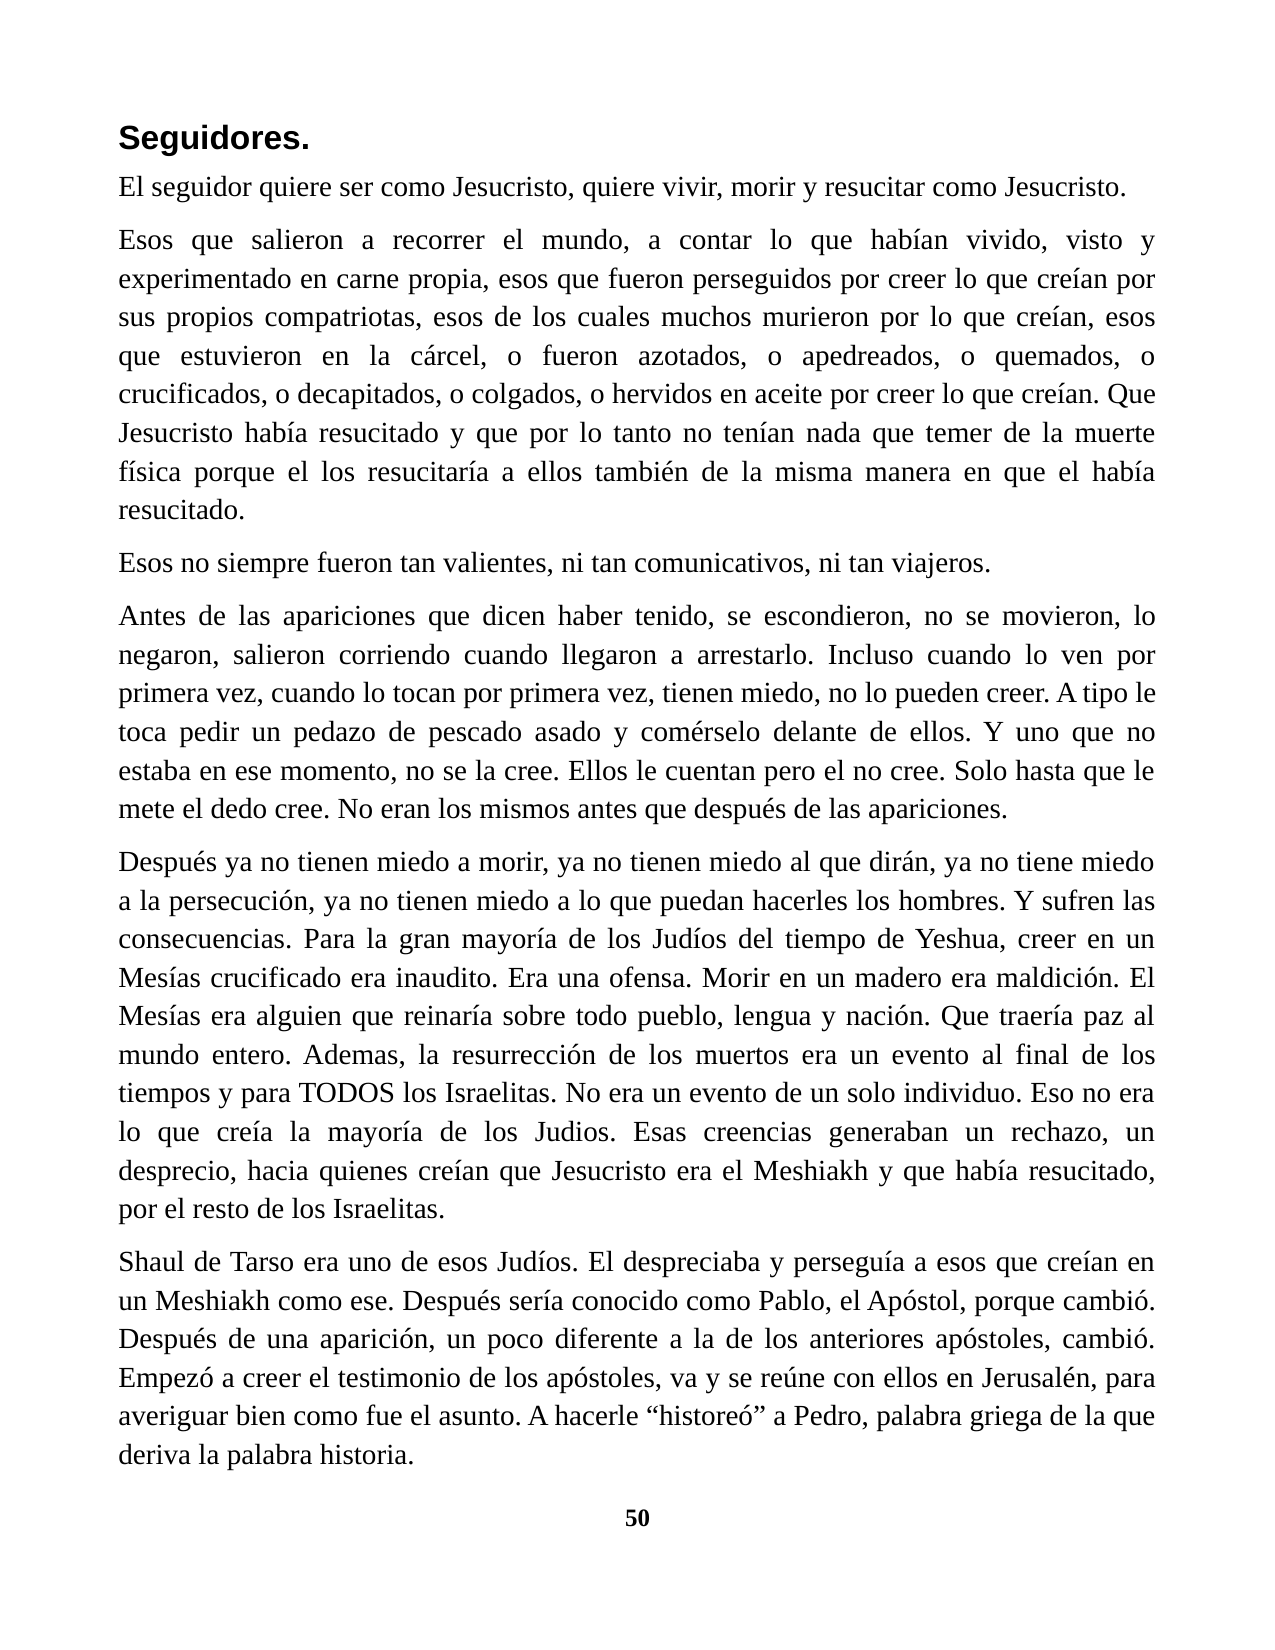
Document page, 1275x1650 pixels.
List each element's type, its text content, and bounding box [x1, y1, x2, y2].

subtitle Seguidores. [118, 118, 1157, 157]
text Esos no siempre fueron tan valientes, ni tan comunicativos, ni tan viajeros. [118, 545, 1157, 579]
text Antes de las apariciones que dicen haber tenido, se escondieron, no se movieron, lo negaron, salieron corriendo cuando llegaron a arrestarlo. Incluso cuando lo ven por primera vez, cuando lo tocan por primera vez, tienen miedo, no lo pueden creer. A tipo le toca pedir un pedazo de pescado asado y comérselo delante de ellos. Y uno que no estaba en ese momento, no se la cree. Ellos le cuentan pero el no cree. Solo hasta que le mete el dedo cree. No eran los mismos antes que después de las apariciones. [118, 598, 1157, 825]
text Después ya no tienen miedo a morir, ya no tienen miedo al que dirán, ya no tiene miedo a la persecución, ya no tienen miedo a lo que puedan hacerles los hombres. Y sufren las consecuencias. Para la gran mayoría de los Judíos del tiempo de Yeshua, creer en un Mesías crucificado era inaudito. Era una ofensa. Morir en un madero era maldición. El Mesías era alguien que reinaría sobre todo pueblo, lengua y nación. Que traería paz al mundo entero. Ademas, la resurrección de los muertos era un evento al final de los tiempos y para TODOS los Israelitas. No era un evento de un solo individuo. Eso no era lo que creía la mayoría de los Judios. Esas creencias generaban un rechazo, un desprecio, hacia quienes creían que Jesucristo era el Meshiakh y que había resucitado, por el resto de los Israelitas. [118, 844, 1157, 1225]
text Shaul de Tarso era uno de esos Judíos. El despreciaba y perseguía a esos que creían en un Meshiakh como ese. Después sería conocido como Pablo, el Apóstol, porque cambió. Después de una aparición, un poco diferente a la de los anteriores apóstoles, cambió. Empezó a creer el testimonio de los apóstoles, va y se reúne con ellos en Jerusalén, para averiguar bien como fue el asunto. A hacerle “historeó” a Pedro, palabra griega de la que deriva la palabra historia. [118, 1244, 1157, 1471]
text Esos que salieron a recorrer el mundo, a contar lo que habían vivido, visto y experimentado en carne propia, esos que fueron perseguidos por creer lo que creían por sus propios compatriotas, esos de los cuales muchos murieron por lo que creían, esos que estuvieron en la cárcel, o fueron azotados, o apedreados, o quemados, o crucificados, o decapitados, o colgados, o hervidos en aceite por creer lo que creían. Que Jesucristo había resucitado y que por lo tanto no tenían nada que temer de la muerte física porque el los resucitaría a ellos también de la misma manera en que el había resucitado. [118, 222, 1157, 526]
text El seguidor quiere ser como Jesucristo, quiere vivir, morir y resucitar como Jesucristo. [118, 169, 1157, 203]
